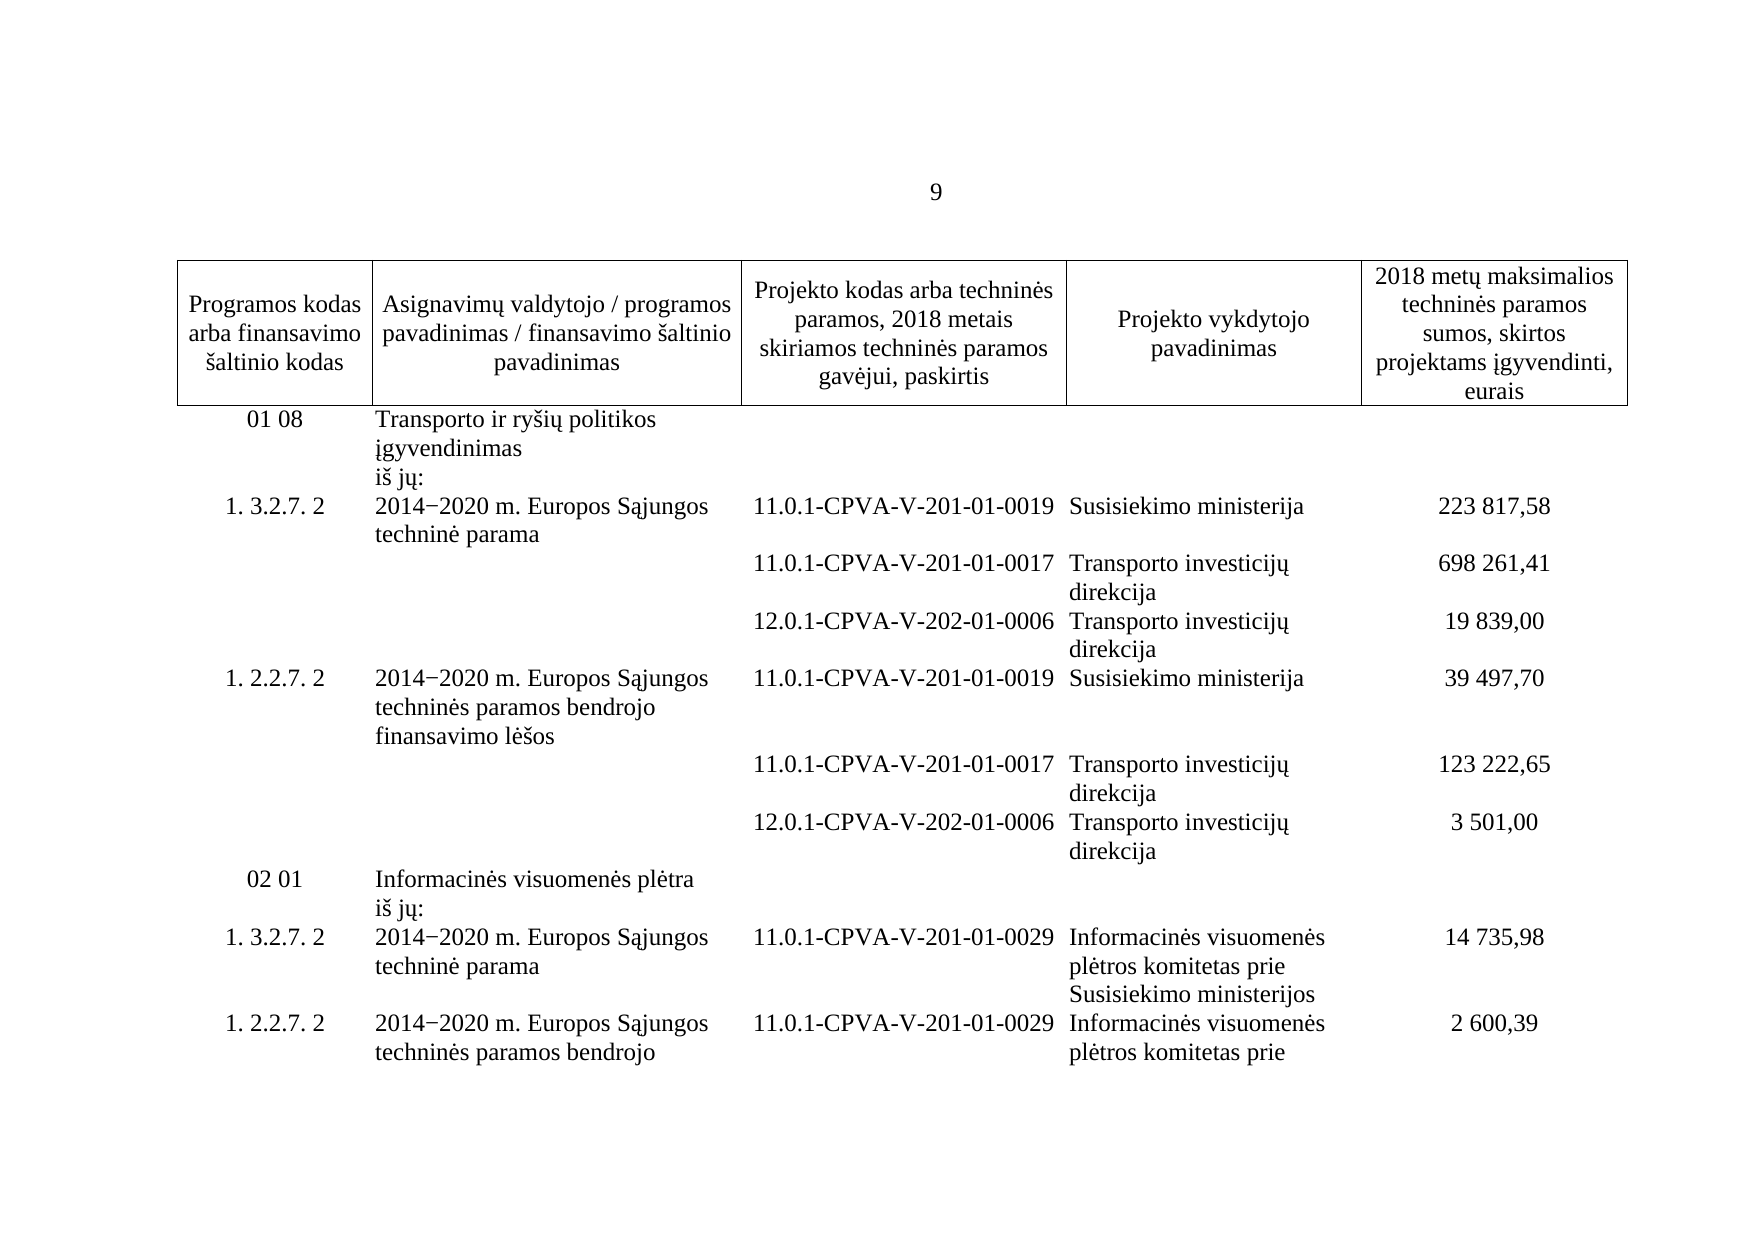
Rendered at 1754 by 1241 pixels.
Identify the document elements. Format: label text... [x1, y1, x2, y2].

table_cell Transporto investicijų direkcija [1066, 750, 1361, 807]
table_cell 2 600,39 [1361, 1008, 1627, 1066]
table_header Projekto kodas arba techninės paramos, 2018 metais skiriamos techninės paramos gavėjui, paskirtis [742, 261, 1066, 404]
table_cell 698 261,41 [1361, 548, 1627, 606]
table_cell [177, 750, 372, 807]
table_cell 01 08 [177, 406, 372, 462]
table_cell [741, 406, 1066, 462]
table_header 2018 metų maksimalios techninės paramos sumos, skirtos projektams įgyvendinti, eurais [1362, 261, 1627, 404]
table_cell Susisiekimo ministerija [1066, 491, 1361, 548]
table_cell 2014−2020 m. Europos Sąjungos techninės paramos bendrojo [372, 1008, 741, 1066]
table_cell 02 01 [177, 865, 372, 893]
table_cell Susisiekimo ministerija [1066, 663, 1361, 749]
table_cell Informacinės visuomenės plėtros komitetas prie [1066, 1008, 1361, 1066]
table_cell [372, 548, 741, 606]
table_cell [1066, 893, 1361, 922]
table_cell 11.0.1-CPVA-V-201-01-0017 [741, 548, 1066, 606]
table_header Projekto vykdytojo pavadinimas [1067, 261, 1361, 404]
table_cell 1. 2.2.7. 2 [177, 663, 372, 749]
table_cell 2014−2020 m. Europos Sąjungos techninė parama [372, 491, 741, 548]
table_cell [1066, 462, 1361, 491]
table_cell [1361, 865, 1627, 893]
table_cell [177, 807, 372, 864]
table_cell [1361, 406, 1627, 462]
table_cell 11.0.1-CPVA-V-201-01-0029 [741, 1008, 1066, 1066]
table_cell [372, 750, 741, 807]
table_cell [372, 606, 741, 663]
table_cell 2014−2020 m. Europos Sąjungos techninė parama [372, 922, 741, 1008]
table_cell [177, 548, 372, 606]
table_cell 123 222,65 [1361, 750, 1627, 807]
table_cell [1066, 865, 1361, 893]
table_cell Transporto ir ryšių politikos įgyvendinimas [372, 406, 741, 462]
table_cell 11.0.1-CPVA-V-201-01-0019 [741, 663, 1066, 749]
table_cell [372, 807, 741, 864]
table_cell iš jų: [372, 893, 741, 922]
table_cell [1361, 893, 1627, 922]
table_cell [177, 893, 372, 922]
table_cell Informacinės visuomenės plėtros komitetas prie Susisiekimo ministerijos [1066, 922, 1361, 1008]
table_header Asignavimų valdytojo / programos pavadinimas / finansavimo šaltinio pavadinimas [373, 261, 741, 404]
table_cell [177, 462, 372, 491]
table_cell [1361, 462, 1627, 491]
table_cell 12.0.1-CPVA-V-202-01-0006 [741, 606, 1066, 663]
table_cell Transporto investicijų direkcija [1066, 807, 1361, 864]
table_header Programos kodas arba finansavimo šaltinio kodas [178, 261, 372, 404]
table_cell Informacinės visuomenės plėtra [372, 865, 741, 893]
table_cell 2014−2020 m. Europos Sąjungos techninės paramos bendrojo finansavimo lėšos [372, 663, 741, 749]
table_cell Transporto investicijų direkcija [1066, 606, 1361, 663]
table_cell [177, 606, 372, 663]
table_cell 11.0.1-CPVA-V-201-01-0019 [741, 491, 1066, 548]
table_cell [741, 893, 1066, 922]
table_cell [741, 462, 1066, 491]
table_cell 3 501,00 [1361, 807, 1627, 864]
table_cell 1. 3.2.7. 2 [177, 922, 372, 1008]
table_cell 1. 2.2.7. 2 [177, 1008, 372, 1066]
table_cell 11.0.1-CPVA-V-201-01-0017 [741, 750, 1066, 807]
table_cell 11.0.1-CPVA-V-201-01-0029 [741, 922, 1066, 1008]
table_cell 223 817,58 [1361, 491, 1627, 548]
table_cell 14 735,98 [1361, 922, 1627, 1008]
table_cell iš jų: [372, 462, 741, 491]
table_cell Transporto investicijų direkcija [1066, 548, 1361, 606]
table_cell 1. 3.2.7. 2 [177, 491, 372, 548]
table_cell 19 839,00 [1361, 606, 1627, 663]
table_cell 39 497,70 [1361, 663, 1627, 749]
table_cell [741, 865, 1066, 893]
table_cell 12.0.1-CPVA-V-202-01-0006 [741, 807, 1066, 864]
table_cell [1066, 406, 1361, 462]
